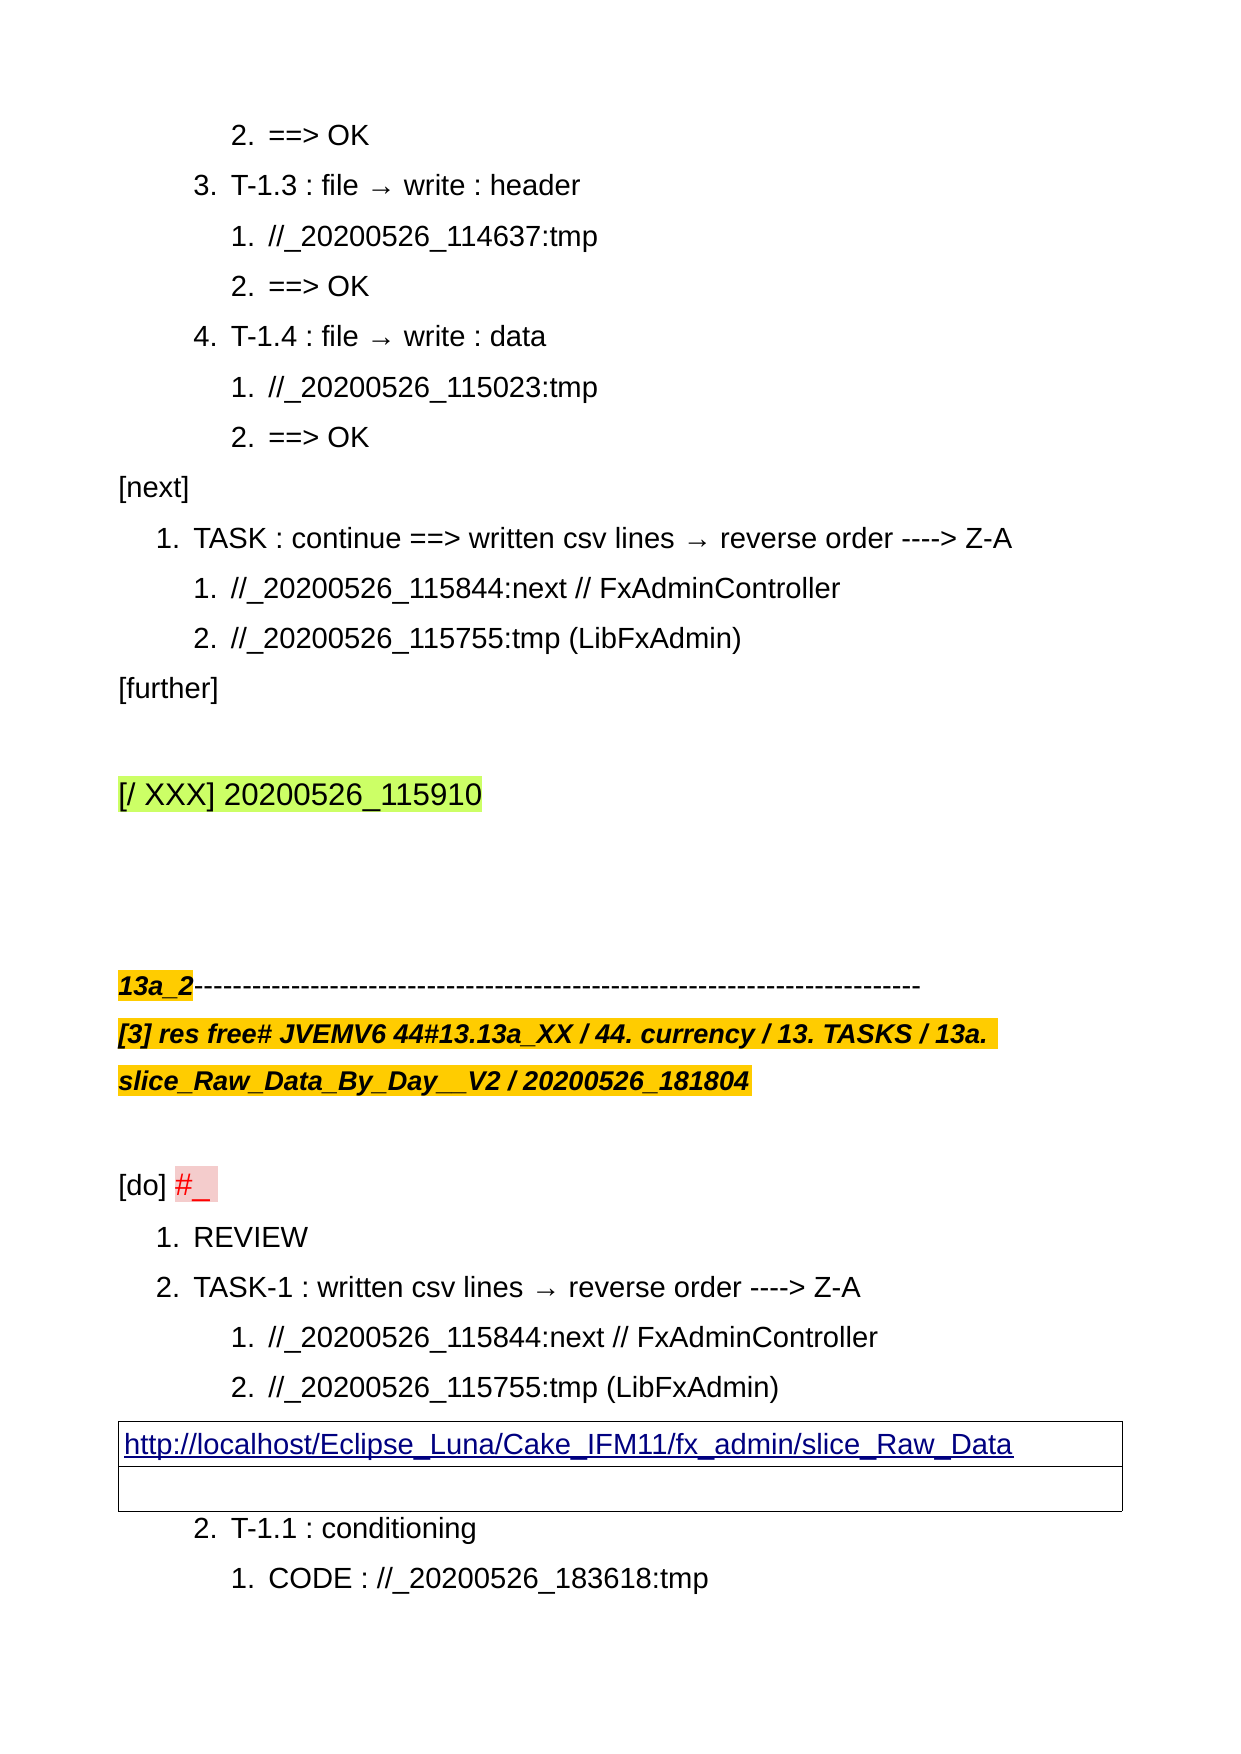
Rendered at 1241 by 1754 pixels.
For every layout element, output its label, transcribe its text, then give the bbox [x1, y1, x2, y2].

list //_20200526_115844:next // FxAdminController [231, 1320, 1122, 1354]
text [/ XXX] 20200526_115910 [118, 722, 1122, 812]
text 13a_2--------------------------------------------------------------------------- [118, 968, 1122, 1001]
text [3] res free# JVEMV6 44#13.13a_XX / 44. currency / 13. TASKS / 13a. slice_Raw_Data_By_Day__V2 / 20200526_181804 [118, 1018, 1122, 1096]
list TASK : continue ==> written csv lines → reverse order ----> Z-A [156, 521, 1122, 554]
list //_20200526_115755:tmp (LibFxAdmin) [231, 1371, 1122, 1404]
list ==> OK [231, 269, 1122, 303]
text [do] #_ [118, 1166, 1122, 1202]
list T-1.4 : file → write : data [193, 319, 1122, 353]
list //_20200526_114637:tmp [231, 219, 1122, 252]
list ==> OK [231, 420, 1122, 453]
text [next] [118, 470, 1122, 504]
table_cell [119, 1467, 1122, 1511]
list //_20200526_115755:tmp (LibFxAdmin) [193, 621, 1122, 655]
list T-1.3 : file → write : header [193, 168, 1122, 202]
list ==> OK [231, 118, 1122, 152]
text [further] [118, 672, 1122, 705]
list //_20200526_115844:next // FxAdminController [193, 571, 1122, 604]
table_header http://localhost/Eclipse_Luna/Cake_IFM11/fx_admin/slice_Raw_Data [119, 1422, 1122, 1466]
list REVIEW [156, 1219, 1122, 1253]
list TASK-1 : written csv lines → reverse order ----> Z-A [156, 1270, 1122, 1303]
list //_20200526_115023:tmp [231, 370, 1122, 403]
list T-1.1 : conditioning [193, 1512, 1122, 1545]
list CODE : //_20200526_183618:tmp [231, 1561, 1122, 1595]
